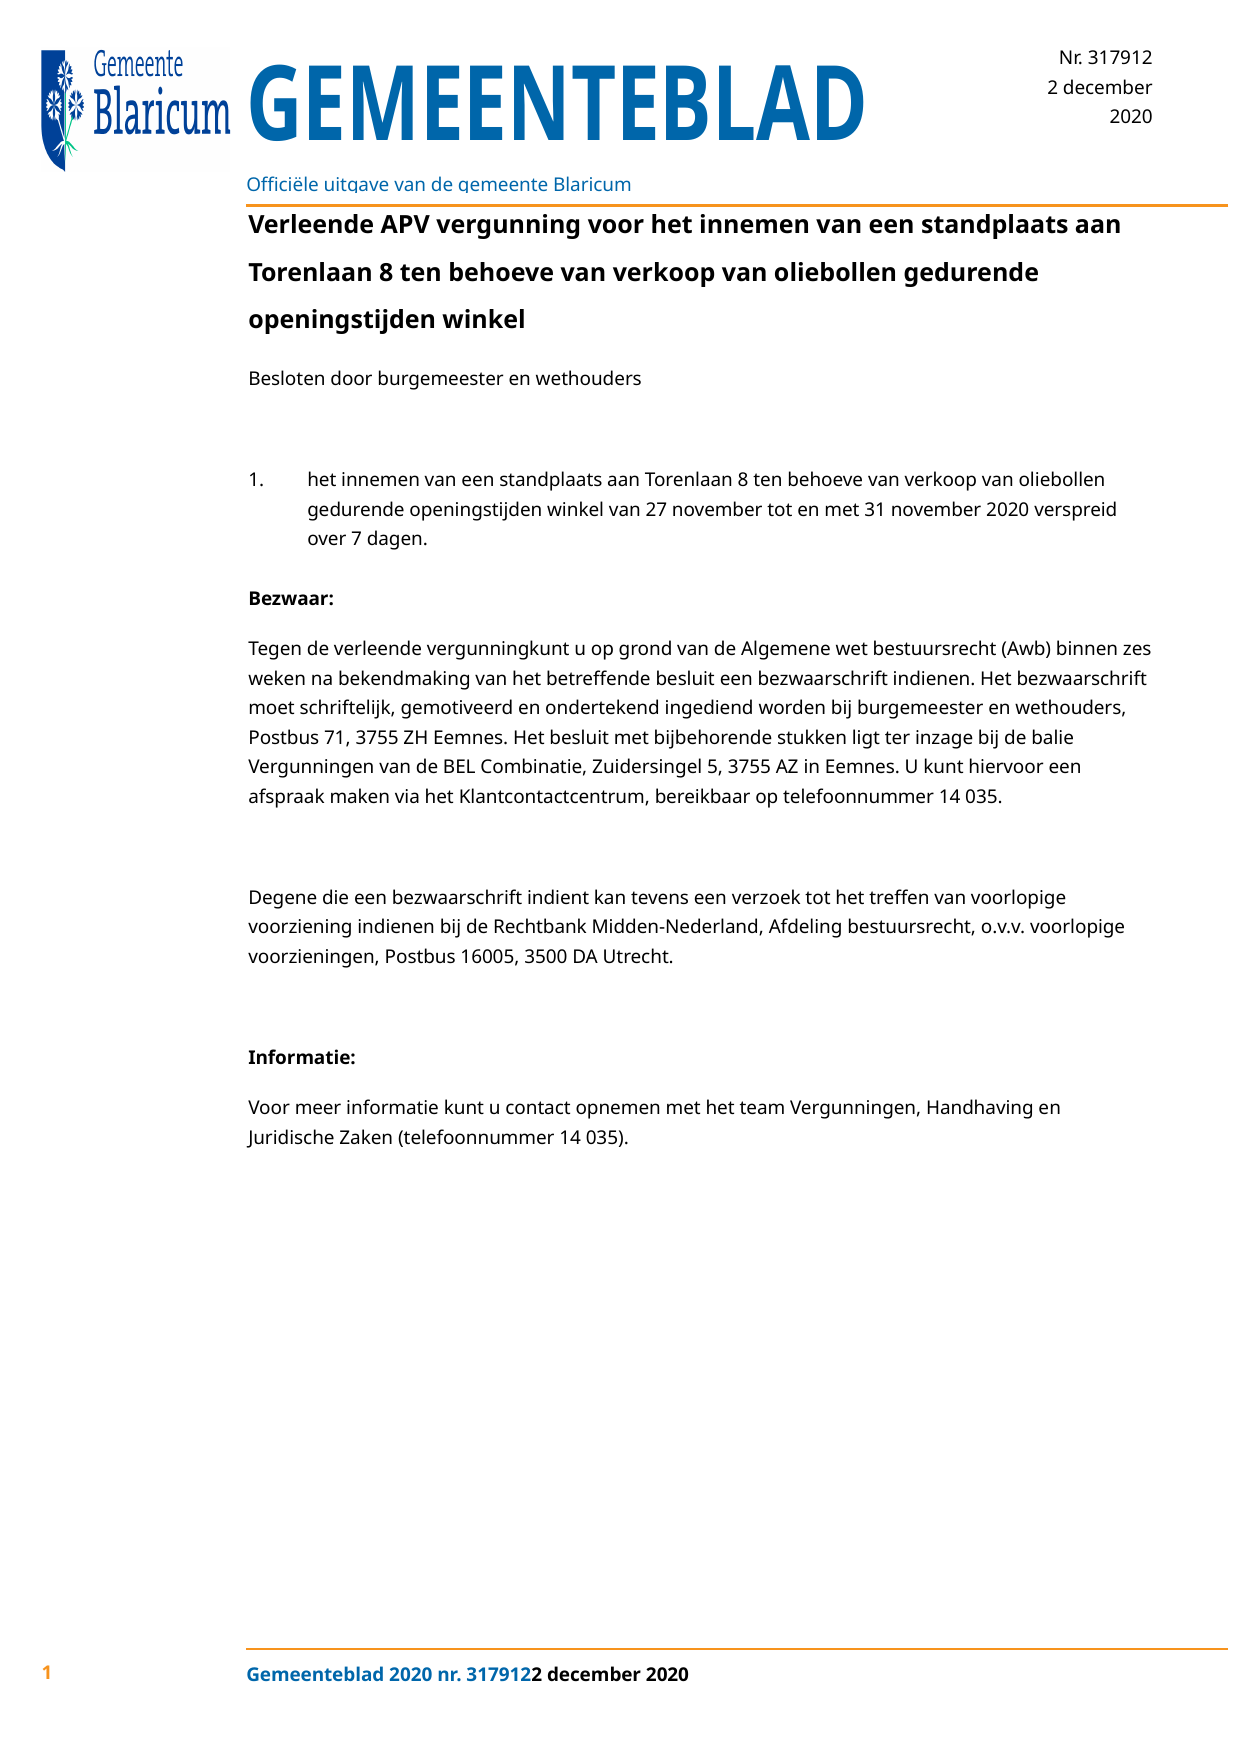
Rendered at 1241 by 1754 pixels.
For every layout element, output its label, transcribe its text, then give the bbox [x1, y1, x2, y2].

list het innemen van een standplaats aan Torenlaan 8 ten behoeve van verkoop van oliebollen gedurende openingstijden winkel van 27 november tot en met 31 november 2020 verspreid over 7 dagen. [248, 466, 1152, 551]
text Verleende APV vergunning voor het innemen van een standplaats aan Torenlaan 8 ten behoeve van verkoop van oliebollen gedurende openingstijden winkel [248, 207, 1152, 336]
text Besloten door burgemeester en wethouders [248, 366, 1152, 391]
text Degene die een bezwaarschrift indient kan tevens een verzoek tot het treffen van voorlopige voorziening indienen bij de Rechtbank Midden-Nederland, Afdeling bestuursrecht, o.v.v. voorlopige voorzieningen, Postbus 16005, 3500 DA Utrecht. [248, 884, 1152, 969]
text Tegen de verleende vergunningkunt u op grond van de Algemene wet bestuursrecht (Awb) binnen zes weken na bekendmaking van het betreffende besluit een bezwaarschrift indienen. Het bezwaarschrift moet schriftelijk, gemotiveerd en ondertekend ingediend worden bij burgemeester en wethouders, Postbus 71, 3755 ZH Eemnes. Het besluit met bijbehorende stukken ligt ter inzage bij de balie Vergunningen van de BEL Combinatie, Zuidersingel 5, 3755 AZ in Eemnes. U kunt hiervoor een afspraak maken via het Klantcontactcentrum, bereikbaar op telefoonnummer 14 035. [248, 635, 1152, 809]
picture [41, 47, 231, 172]
text Bezwaar: [248, 585, 1152, 610]
text Voor meer informatie kunt u contact opnemen met het team Vergunningen, Handhaving en Juridische Zaken (telefoonnummer 14 035). [248, 1094, 1152, 1149]
text Informatie: [248, 1044, 1152, 1069]
